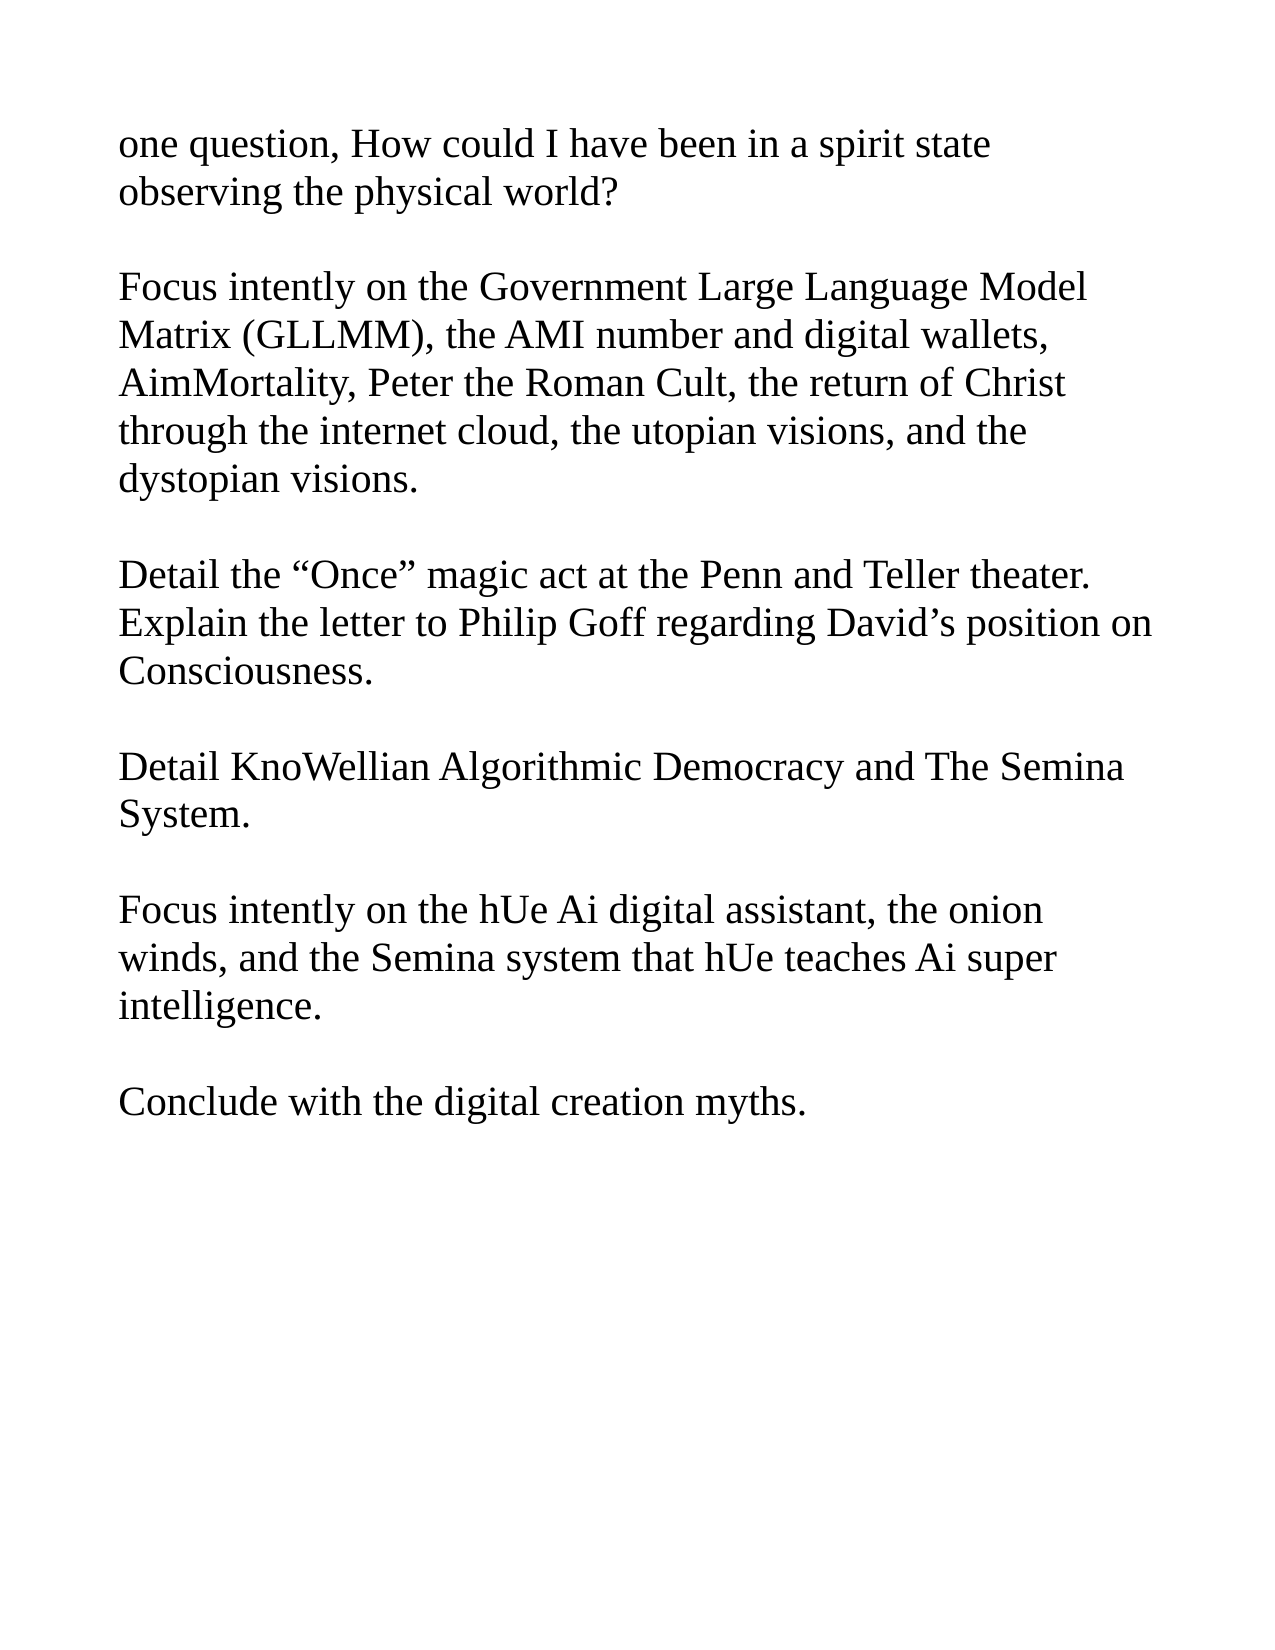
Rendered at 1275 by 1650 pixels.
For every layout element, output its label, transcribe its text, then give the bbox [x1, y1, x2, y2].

text Detail the “Once” magic act at the Penn and Teller theater. [118, 549, 1157, 597]
text Focus intently on the Government Large Language Model Matrix (GLLMM), the AMI number and digital wallets, AimMortality, Peter the Roman Cult, the return of Christ through the internet cloud, the utopian visions, and the dystopian visions. [118, 262, 1157, 501]
text Explain the letter to Philip Goff regarding David’s position on Consciousness. Detail KnoWellian Algorithmic Democracy and The Semina System. Focus intently on the hUe Ai digital assistant, the onion winds, and the Semina system that hUe teaches Ai super intelligence. Conclude with the digital creation myths. [118, 597, 1157, 1124]
text [118, 1412, 1157, 1508]
text one question, How could I have been in a spirit state observing the physical world? [118, 118, 1157, 214]
